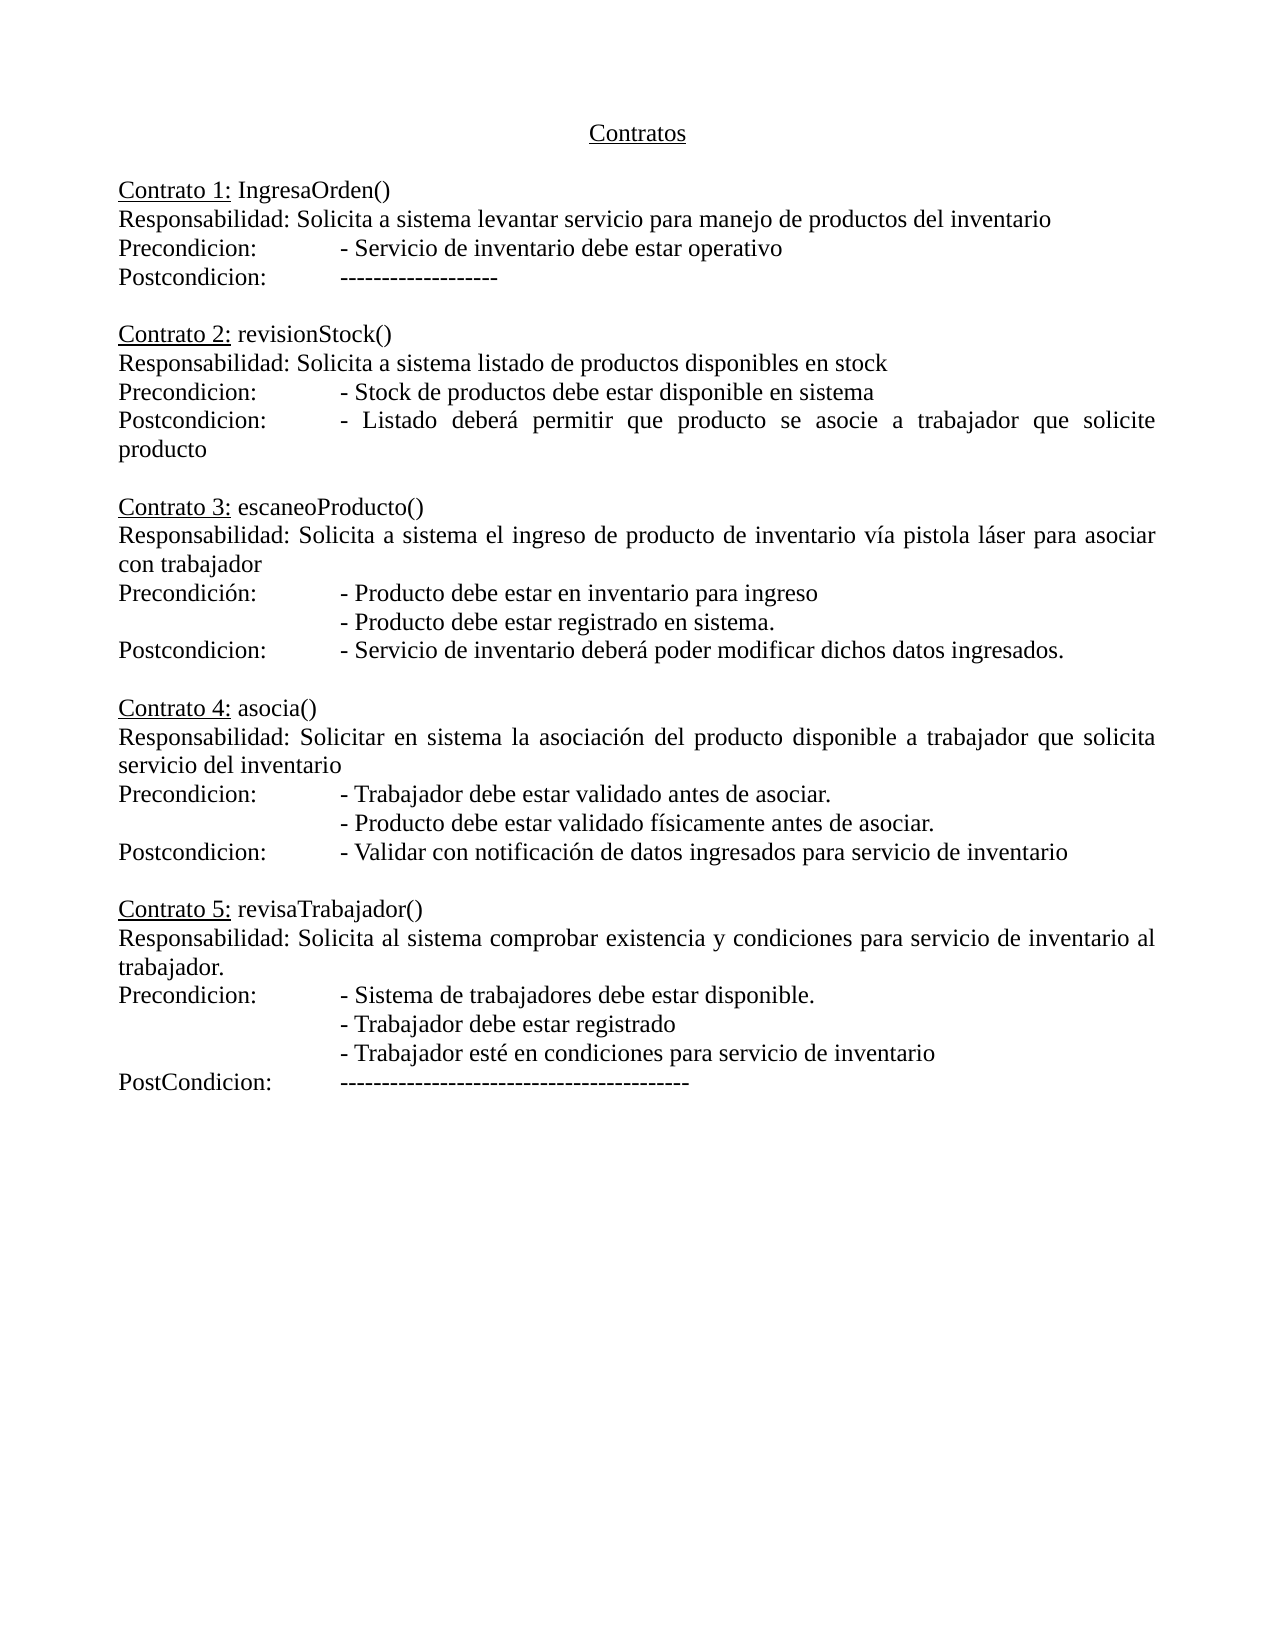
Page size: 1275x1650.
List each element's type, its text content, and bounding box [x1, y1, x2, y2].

text PostCondicion: ------------------------------------------ [118, 1067, 1157, 1096]
text Precondicion: - Servicio de inventario debe estar operativo [118, 233, 1157, 262]
text Contrato 2: revisionStock() [118, 319, 1157, 348]
text Precondicion: - Trabajador debe estar validado antes de asociar. [118, 779, 1157, 808]
text - Trabajador esté en condiciones para servicio de inventario [118, 1038, 1157, 1067]
text Contrato 4: asocia() [118, 693, 1157, 722]
text Responsabilidad: Solicita a sistema levantar servicio para manejo de productos del inventario [118, 204, 1157, 233]
text Precondicion: - Stock de productos debe estar disponible en sistema [118, 377, 1157, 406]
text Precondicion: - Sistema de trabajadores debe estar disponible. [118, 981, 1157, 1009]
text Postcondicion: - Servicio de inventario deberá poder modificar dichos datos ingresados. [118, 636, 1157, 664]
text Contrato 5: revisaTrabajador() [118, 894, 1157, 923]
text Contrato 1: IngresaOrden() [118, 176, 1157, 204]
text Postcondicion: - Validar con notificación de datos ingresados para servicio de inventario [118, 837, 1157, 866]
text Responsabilidad: Solicitar en sistema la asociación del producto disponible a trabajador que solicita servicio del inventario [118, 722, 1157, 779]
text Responsabilidad: Solicita al sistema comprobar existencia y condiciones para servicio de inventario al trabajador. [118, 923, 1157, 981]
text Postcondicion: - Listado deberá permitir que producto se asocie a trabajador que solicite producto [118, 406, 1157, 463]
text Contrato 3: escaneoProducto() [118, 492, 1157, 521]
text Responsabilidad: Solicita a sistema el ingreso de producto de inventario vía pistola láser para asociar con trabajador [118, 521, 1157, 578]
text - Producto debe estar registrado en sistema. [118, 607, 1157, 636]
text Precondición: - Producto debe estar en inventario para ingreso [118, 578, 1157, 607]
text - Producto debe estar validado físicamente antes de asociar. [118, 808, 1157, 837]
text Responsabilidad: Solicita a sistema listado de productos disponibles en stock [118, 348, 1157, 377]
text - Trabajador debe estar registrado [118, 1009, 1157, 1038]
text Postcondicion: ------------------- [118, 262, 1157, 291]
text Contratos [118, 118, 1157, 147]
